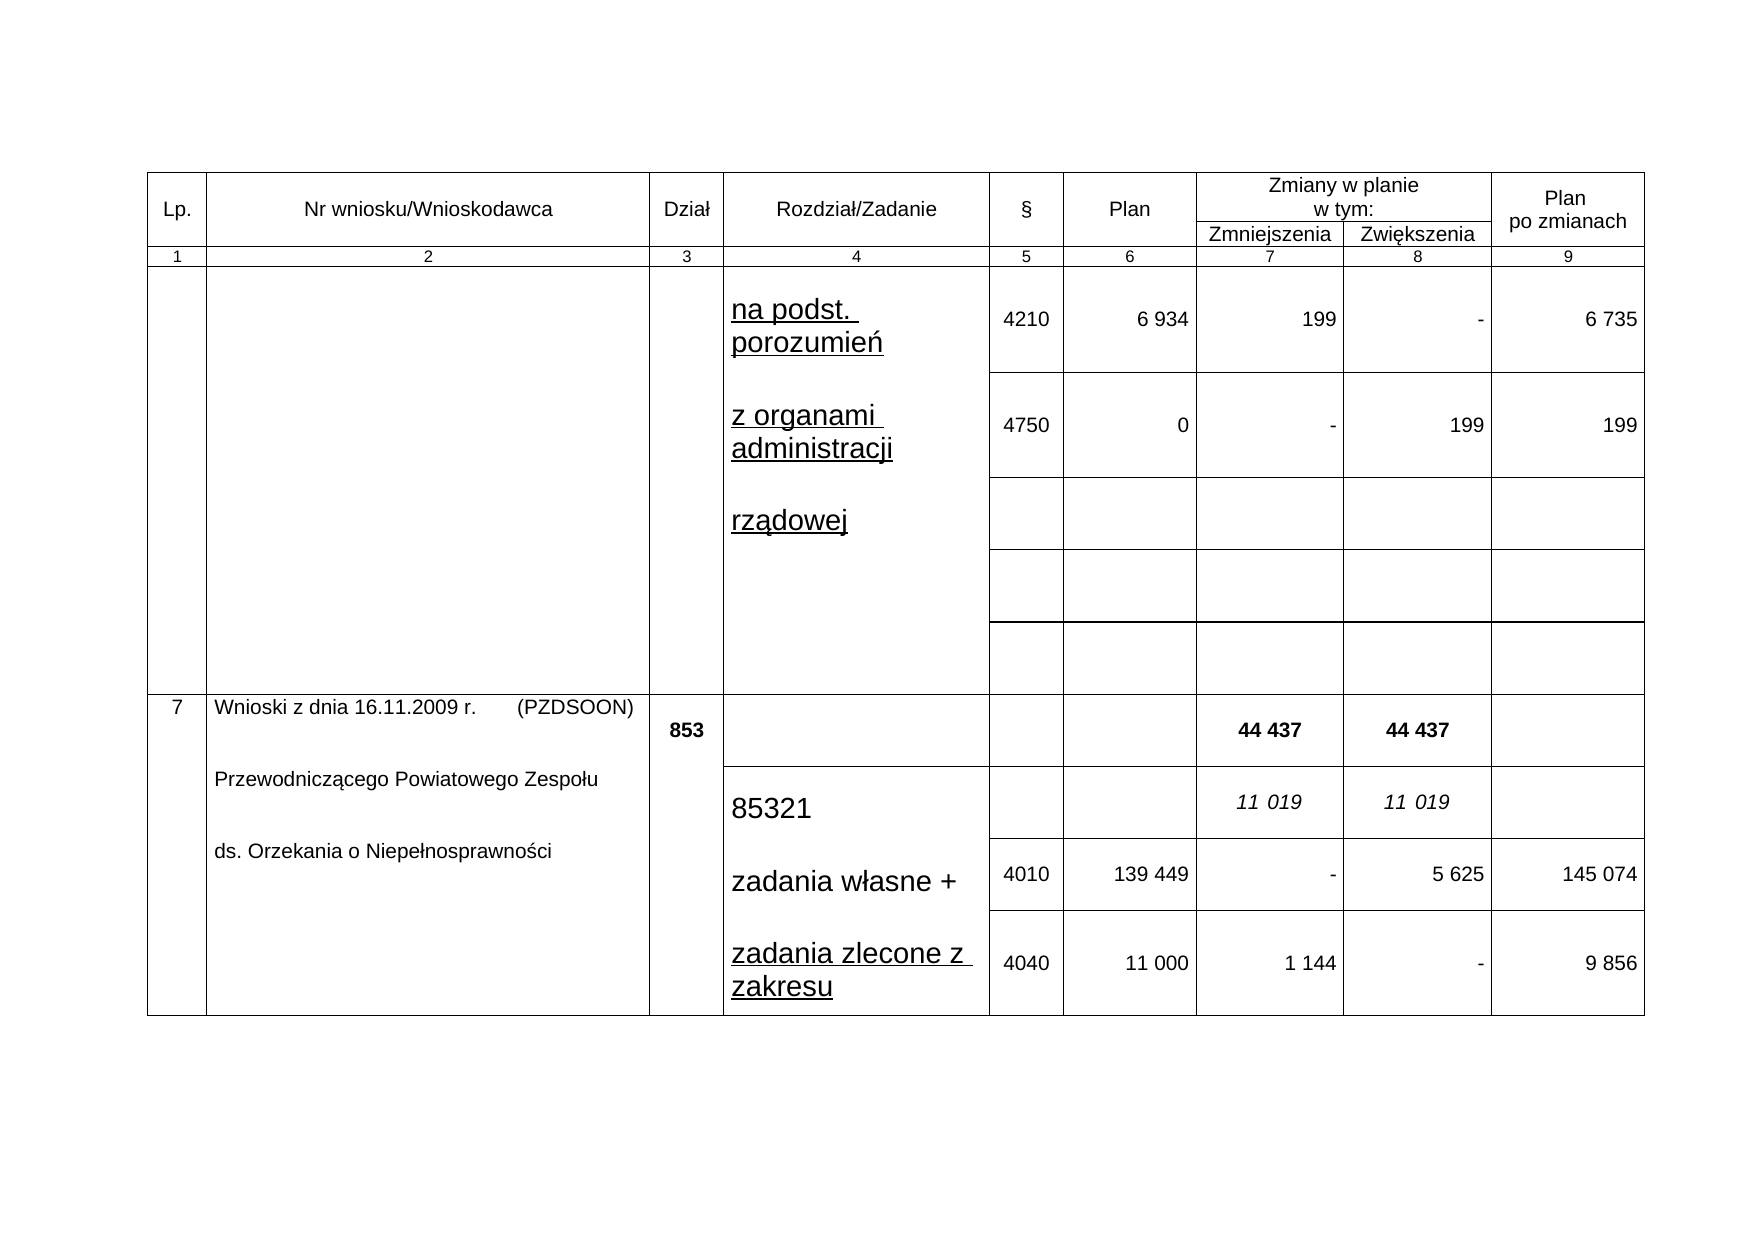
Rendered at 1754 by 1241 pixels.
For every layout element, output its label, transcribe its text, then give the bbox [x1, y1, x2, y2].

table_cell [207, 477, 649, 549]
table_header Zmiany w planie w tym: [1197, 173, 1491, 221]
table_cell 1 [148, 247, 206, 266]
table_cell [1344, 623, 1491, 693]
table_cell [990, 550, 1063, 621]
table_cell 11 000 [1064, 911, 1196, 1015]
table_cell 44 437 [1344, 695, 1491, 766]
table_cell [1064, 695, 1196, 766]
table_cell [650, 549, 723, 621]
table_cell 199 [1492, 373, 1644, 477]
table_cell [1064, 550, 1196, 621]
table_cell [650, 838, 723, 910]
table_cell zadania własne + [724, 838, 989, 910]
table_cell [148, 549, 206, 621]
table_cell [650, 910, 723, 1015]
table_cell [724, 621, 989, 693]
table_cell 11 019 [1344, 767, 1491, 838]
table_cell [1197, 550, 1343, 621]
table_cell [207, 910, 649, 1015]
table_cell 7 [1197, 247, 1343, 266]
table_cell [207, 621, 649, 693]
table_cell [1197, 623, 1343, 693]
table_cell [148, 621, 206, 693]
table_cell zadania zlecone z zakresu [724, 910, 989, 1015]
table_cell [1492, 550, 1644, 621]
table_cell 199 [1344, 373, 1491, 477]
table_cell [1344, 478, 1491, 549]
table_cell 11 019 [1197, 767, 1343, 838]
table_cell 5 625 [1344, 839, 1491, 910]
table_header Plan [1064, 173, 1196, 246]
table_cell [990, 478, 1063, 549]
table_cell [990, 767, 1063, 838]
table_cell - [1344, 911, 1491, 1015]
table_cell [1492, 767, 1644, 838]
table_cell [148, 838, 206, 910]
table_cell 2 [207, 247, 649, 266]
table_cell [1064, 478, 1196, 549]
table_cell [990, 623, 1063, 693]
table_cell [990, 695, 1063, 766]
table_cell 145 074 [1492, 839, 1644, 910]
table_cell [148, 910, 206, 1015]
table_cell 139 449 [1064, 839, 1196, 910]
table_cell [148, 267, 206, 372]
table_cell 8 [1344, 247, 1491, 266]
table_header § [990, 173, 1063, 246]
table_cell [148, 372, 206, 477]
table_cell [650, 766, 723, 838]
table_cell [650, 267, 723, 372]
table_cell [1492, 623, 1644, 693]
table_header Rozdział/Zadanie [724, 173, 989, 246]
table_cell [1492, 478, 1644, 549]
table_cell [650, 621, 723, 693]
table_cell [1492, 695, 1644, 766]
table_header Nr wniosku/Wnioskodawca [207, 173, 649, 246]
table_cell 6 934 [1064, 267, 1196, 372]
table_header Lp. [148, 173, 206, 246]
table_cell Przewodniczącego Powiatowego Zespołu [207, 766, 649, 838]
table_cell [1344, 550, 1491, 621]
table_cell [148, 766, 206, 838]
table_cell 6 735 [1492, 267, 1644, 372]
table_cell 4210 [990, 267, 1063, 372]
table_cell na podst. porozumień [724, 267, 989, 372]
table_header Dział [650, 173, 723, 246]
table_cell z organami administracji [724, 372, 989, 477]
table_cell 853 [650, 695, 723, 766]
table_cell - [1344, 267, 1491, 372]
table_cell [207, 549, 649, 621]
table_cell 0 [1064, 373, 1196, 477]
table_cell 9 [1492, 247, 1644, 266]
table_cell [724, 695, 989, 766]
table_cell ds. Orzekania o Niepełnosprawności [207, 838, 649, 910]
table_cell - [1197, 373, 1343, 477]
table_cell 3 [650, 247, 723, 266]
table_cell 4010 [990, 839, 1063, 910]
table_cell 9 856 [1492, 911, 1644, 1015]
table_header Plan po zmianach [1492, 173, 1644, 246]
table_cell [1064, 623, 1196, 693]
table_cell 4750 [990, 373, 1063, 477]
table_cell - [1197, 839, 1343, 910]
table_cell Wnioski z dnia 16.11.2009 r. (PZDSOON) [207, 695, 649, 766]
table_cell [650, 372, 723, 477]
table_cell 4 [724, 247, 989, 266]
table_cell rządowej [724, 477, 989, 549]
table_cell [650, 477, 723, 549]
table_cell 85321 [724, 767, 989, 838]
table_cell [207, 372, 649, 477]
table_cell 6 [1064, 247, 1196, 266]
table_cell 44 437 [1197, 695, 1343, 766]
table_cell 7 [148, 695, 206, 766]
table_cell Zmniejszenia [1197, 222, 1343, 246]
table_cell [207, 267, 649, 372]
table_cell 199 [1197, 267, 1343, 372]
table_cell [724, 549, 989, 621]
table_cell Zwiększenia [1344, 222, 1491, 246]
table_cell 4040 [990, 911, 1063, 1015]
table_cell [1064, 767, 1196, 838]
table_cell [1197, 478, 1343, 549]
table_cell 1 144 [1197, 911, 1343, 1015]
table_cell [148, 477, 206, 549]
table_cell 5 [990, 247, 1063, 266]
